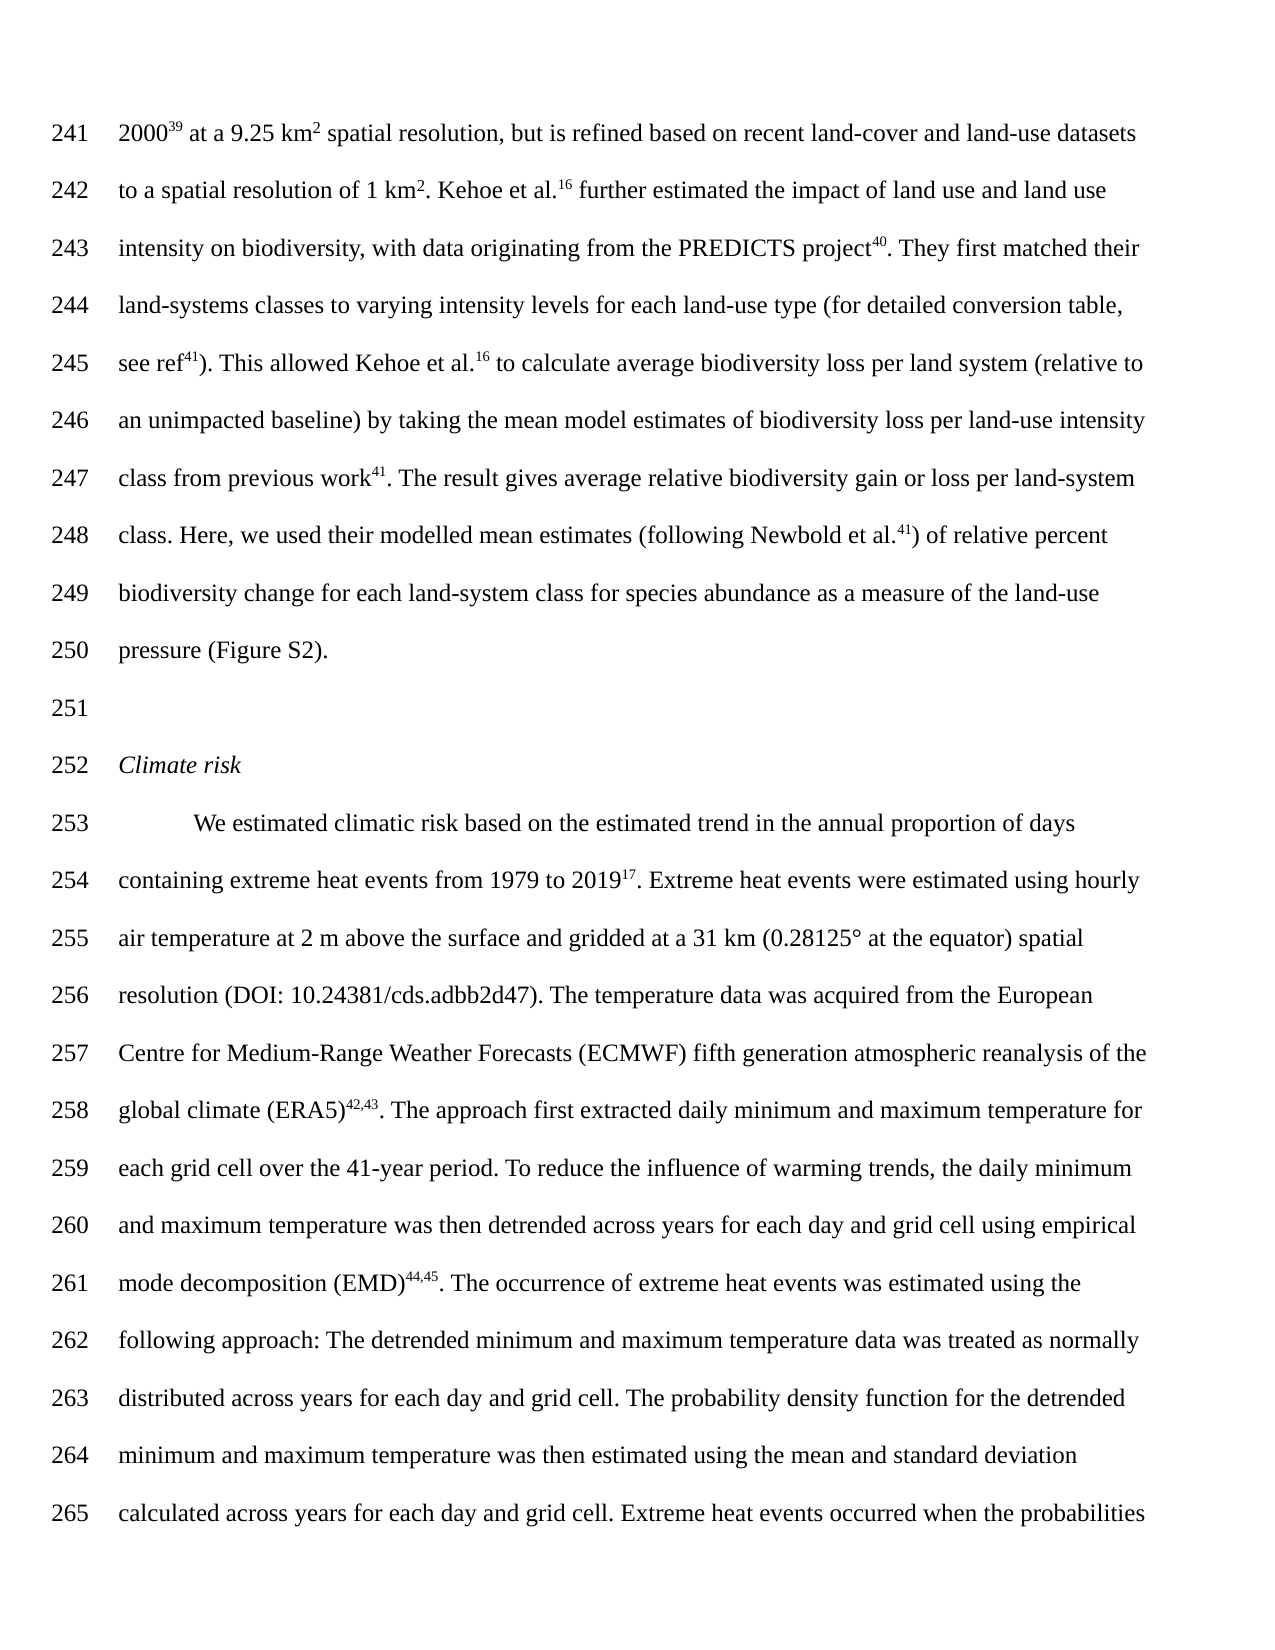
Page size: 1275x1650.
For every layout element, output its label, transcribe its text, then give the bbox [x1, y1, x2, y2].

text Climate risk [118, 751, 1157, 779]
text We estimated climatic risk based on the estimated trend in the annual proportion of days containing extreme heat events from 1979 to 201917. Extreme heat events were estimated using hourly air temperature at 2 m above the surface and gridded at a 31 km (0.28125° at the equator) spatial resolution (DOI: 10.24381/cds.adbb2d47). The temperature data was acquired from the European Centre for Medium-Range Weather Forecasts (ECMWF) fifth generation atmospheric reanaly­sis of the global climate (ERA5)42,43. The approach first extracted daily minimum and maximum temperature for each grid cell over the 41-year period. To reduce the influence of warming trends, the daily minimum and maximum temperature was then detrended across years for each day and grid cell using empirical mode decomposition (EMD)44,45. The occurrence of extreme heat events was estimated using the following approach: The detrended minimum and maximum temperature data was treated as normally distributed across years for each day and grid cell. The probability density function for the detrended minimum and maximum temperature was then estimated using the mean and standard deviation calculated across years for each day and grid cell. Extreme heat events occurred when the probabilities [118, 808, 1157, 1527]
text 200039 at a 9.25 km2 spatial resolution, but is refined based on recent land-cover and land-use datasets to a spatial resolution of 1 km2. Kehoe et al.16 further estimated the impact of land use and land use intensity on biodiversity, with data originating from the PREDICTS project40. They first matched their land-systems classes to varying intensity levels for each land-use type (for detailed conversion table, see ref41). This allowed Kehoe et al.16 to calculate average biodiversity loss per land system (relative to an unimpacted baseline) by taking the mean model estimates of biodiversity loss per land-use intensity class from previous work41. The result gives average relative biodiversity gain or loss per land-system class. Here, we used their modelled mean estimates (following Newbold et al.41) of relative percent biodiversity change for each land-system class for species abundance as a measure of the land-use pressure (Figure S2). [118, 118, 1157, 664]
